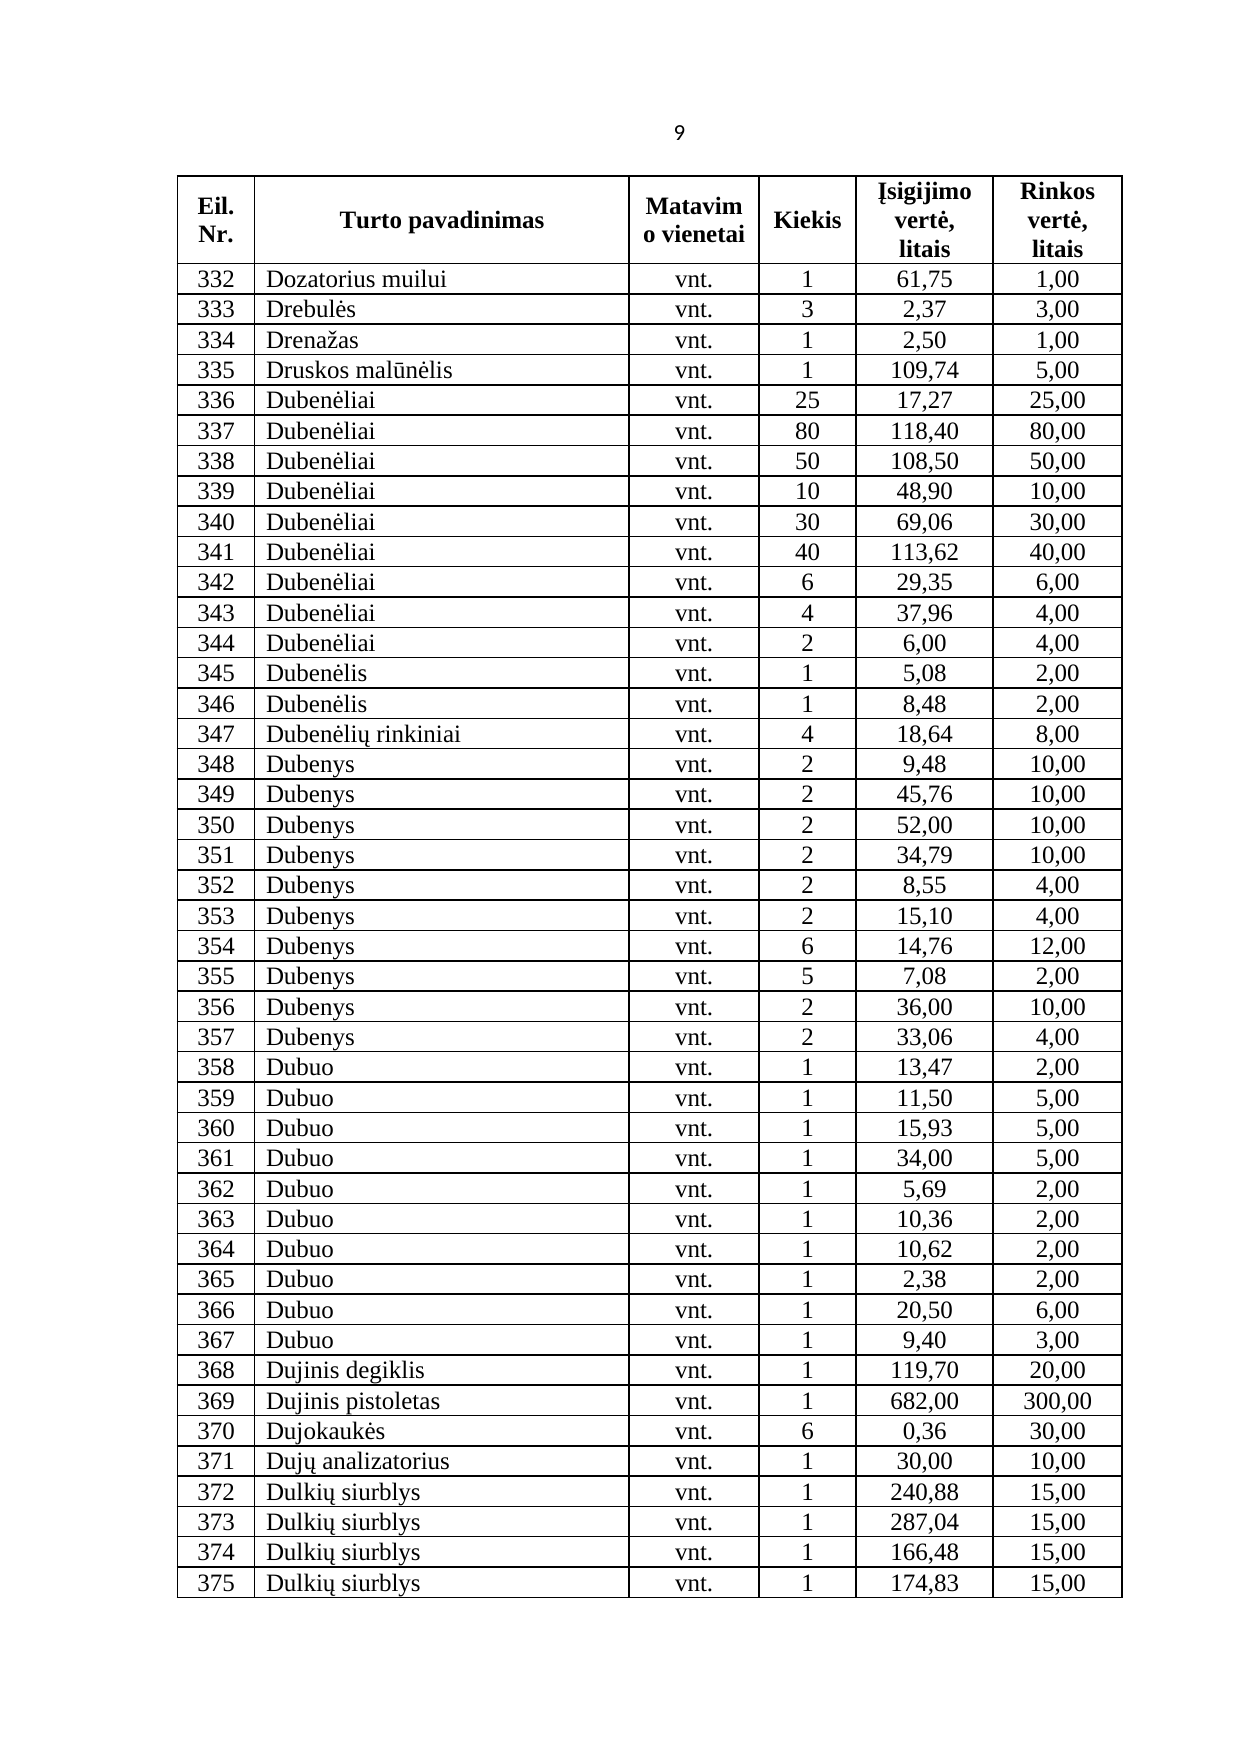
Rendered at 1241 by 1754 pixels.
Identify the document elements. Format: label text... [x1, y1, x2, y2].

table_cell 4,00 [994, 871, 1121, 899]
table_cell 340 [178, 507, 254, 536]
table_cell 1 [760, 1143, 855, 1172]
table_cell 2,00 [994, 1265, 1121, 1293]
table_cell 365 [178, 1265, 254, 1293]
table_cell 119,70 [857, 1356, 992, 1384]
table_cell 1 [760, 1537, 855, 1566]
table_header Įsigijimo vertė, litais [857, 177, 992, 263]
table_cell vnt. [630, 931, 758, 960]
table_cell vnt. [630, 1052, 758, 1081]
table_cell 374 [178, 1537, 254, 1566]
table_cell 1 [760, 658, 855, 687]
table_cell Dubenėliai [255, 446, 628, 475]
table_cell 347 [178, 719, 254, 748]
table_cell 36,00 [857, 992, 992, 1021]
table_cell Druskos malūnėlis [255, 355, 628, 384]
table_cell 2 [760, 749, 855, 778]
table_cell 6,00 [857, 628, 992, 657]
table_cell Dubuo [255, 1204, 628, 1233]
table_cell 2 [760, 992, 855, 1021]
table_cell Dubenėliai [255, 386, 628, 414]
table_cell 6 [760, 1416, 855, 1445]
table_cell Dubenys [255, 931, 628, 960]
table_cell 69,06 [857, 507, 992, 536]
table_header Eil. Nr. [178, 177, 254, 263]
table_cell 1 [760, 1447, 855, 1475]
table_cell 2,00 [994, 1204, 1121, 1233]
table_cell Dujinis pistoletas [255, 1386, 628, 1414]
table_cell Dubuo [255, 1265, 628, 1293]
table_cell Dujų analizatorius [255, 1447, 628, 1475]
table_cell vnt. [630, 567, 758, 596]
table_cell vnt. [630, 719, 758, 748]
table_cell 338 [178, 446, 254, 475]
table_cell 682,00 [857, 1386, 992, 1414]
table_cell Dubenėliai [255, 628, 628, 657]
table_cell 34,79 [857, 840, 992, 869]
table_cell 349 [178, 780, 254, 808]
table_cell 367 [178, 1325, 254, 1354]
table_cell 50,00 [994, 446, 1121, 475]
table_cell 1 [760, 1568, 855, 1596]
table_cell 4,00 [994, 901, 1121, 929]
table_cell 1 [760, 1477, 855, 1506]
table_cell vnt. [630, 416, 758, 444]
table_cell 1 [760, 1507, 855, 1536]
table_cell 345 [178, 658, 254, 687]
table_cell 1 [760, 1204, 855, 1233]
table_cell 2,37 [857, 295, 992, 323]
table_cell vnt. [630, 1386, 758, 1414]
table_cell 300,00 [994, 1386, 1121, 1414]
table_cell Dujokaukės [255, 1416, 628, 1445]
table_cell 45,76 [857, 780, 992, 808]
table_cell 15,10 [857, 901, 992, 929]
table_cell 341 [178, 537, 254, 566]
table_cell Dubuo [255, 1295, 628, 1324]
table_cell vnt. [630, 871, 758, 899]
table_cell vnt. [630, 295, 758, 323]
table_cell 369 [178, 1386, 254, 1414]
table_cell 358 [178, 1052, 254, 1081]
table_cell vnt. [630, 628, 758, 657]
table_cell 344 [178, 628, 254, 657]
table_cell 2 [760, 901, 855, 929]
table_cell Dubenys [255, 810, 628, 839]
table_cell 3,00 [994, 295, 1121, 323]
table_cell 2,00 [994, 658, 1121, 687]
table_cell Dozatorius muilui [255, 264, 628, 293]
table_cell 4,00 [994, 628, 1121, 657]
table_cell vnt. [630, 264, 758, 293]
table_header Kiekis [760, 177, 855, 263]
table_cell Dubenėlis [255, 689, 628, 717]
table_cell Drebulės [255, 295, 628, 323]
table_cell 1 [760, 1356, 855, 1384]
table_cell 363 [178, 1204, 254, 1233]
table_cell 34,00 [857, 1143, 992, 1172]
table_cell 37,96 [857, 598, 992, 626]
table_cell 30,00 [994, 507, 1121, 536]
table_cell 4 [760, 598, 855, 626]
table_cell 40,00 [994, 537, 1121, 566]
table_cell 339 [178, 477, 254, 505]
table_cell 10,62 [857, 1234, 992, 1263]
table_cell vnt. [630, 1447, 758, 1475]
table_cell 8,55 [857, 871, 992, 899]
table_cell 7,08 [857, 962, 992, 990]
table_cell vnt. [630, 658, 758, 687]
table_cell Dubuo [255, 1083, 628, 1111]
table_cell 10,00 [994, 1447, 1121, 1475]
table_cell 333 [178, 295, 254, 323]
table_cell 1 [760, 1174, 855, 1202]
table_cell 2,00 [994, 1174, 1121, 1202]
table_cell 6 [760, 931, 855, 960]
table_cell 113,62 [857, 537, 992, 566]
table_cell 356 [178, 992, 254, 1021]
table_cell 20,00 [994, 1356, 1121, 1384]
table_cell Drenažas [255, 325, 628, 354]
table_cell 1 [760, 264, 855, 293]
table_cell 2,00 [994, 689, 1121, 717]
table_cell 33,06 [857, 1022, 992, 1051]
table_cell 2 [760, 840, 855, 869]
table_cell 287,04 [857, 1507, 992, 1536]
table_cell 1,00 [994, 325, 1121, 354]
table_cell Dubenėliai [255, 416, 628, 444]
table_cell 370 [178, 1416, 254, 1445]
table_cell 1 [760, 1052, 855, 1081]
table_cell 375 [178, 1568, 254, 1596]
table_cell 352 [178, 871, 254, 899]
table_cell 348 [178, 749, 254, 778]
table_cell 10,00 [994, 780, 1121, 808]
table_cell 2,50 [857, 325, 992, 354]
table_cell Dulkių siurblys [255, 1477, 628, 1506]
table_cell vnt. [630, 749, 758, 778]
table_cell Dulkių siurblys [255, 1568, 628, 1596]
table_cell 359 [178, 1083, 254, 1111]
table_cell 2 [760, 628, 855, 657]
table_cell vnt. [630, 325, 758, 354]
table_cell 10,00 [994, 749, 1121, 778]
table_cell Dubenys [255, 901, 628, 929]
table_cell 350 [178, 810, 254, 839]
table_cell 5,69 [857, 1174, 992, 1202]
table_cell 80,00 [994, 416, 1121, 444]
table_cell 332 [178, 264, 254, 293]
table_cell 4 [760, 719, 855, 748]
table_cell 334 [178, 325, 254, 354]
table_cell vnt. [630, 1416, 758, 1445]
table_cell 9,48 [857, 749, 992, 778]
table_cell 109,74 [857, 355, 992, 384]
table_cell 20,50 [857, 1295, 992, 1324]
table_cell 10,00 [994, 810, 1121, 839]
table_cell 361 [178, 1143, 254, 1172]
table_cell Dujinis degiklis [255, 1356, 628, 1384]
table_cell 15,00 [994, 1568, 1121, 1596]
table_cell 3 [760, 295, 855, 323]
table_cell 1,00 [994, 264, 1121, 293]
table_cell 40 [760, 537, 855, 566]
table_cell 366 [178, 1295, 254, 1324]
table_cell 5,00 [994, 1083, 1121, 1111]
table_cell 1 [760, 1295, 855, 1324]
table_cell Dulkių siurblys [255, 1507, 628, 1536]
table_cell 0,36 [857, 1416, 992, 1445]
table_cell Dubenėliai [255, 567, 628, 596]
table_cell 3,00 [994, 1325, 1121, 1354]
table_cell 12,00 [994, 931, 1121, 960]
table_cell 10,00 [994, 840, 1121, 869]
table_cell 2 [760, 810, 855, 839]
table_cell Dubuo [255, 1143, 628, 1172]
table_cell vnt. [630, 1477, 758, 1506]
table_cell 108,50 [857, 446, 992, 475]
table_cell 362 [178, 1174, 254, 1202]
table_cell vnt. [630, 1204, 758, 1233]
table_cell Dubenys [255, 871, 628, 899]
table_cell Dubenėliai [255, 537, 628, 566]
table_cell 10,00 [994, 992, 1121, 1021]
table_cell 61,75 [857, 264, 992, 293]
table_cell vnt. [630, 1174, 758, 1202]
table_cell Dubenys [255, 992, 628, 1021]
table_cell vnt. [630, 1083, 758, 1111]
table_cell vnt. [630, 1356, 758, 1384]
table_cell 357 [178, 1022, 254, 1051]
table_cell 29,35 [857, 567, 992, 596]
table_cell vnt. [630, 1568, 758, 1596]
table_cell Dubuo [255, 1234, 628, 1263]
table_cell 174,83 [857, 1568, 992, 1596]
table_cell 30 [760, 507, 855, 536]
table_cell 4,00 [994, 598, 1121, 626]
table_cell vnt. [630, 689, 758, 717]
table_cell 343 [178, 598, 254, 626]
table_cell 2 [760, 1022, 855, 1051]
table_cell vnt. [630, 962, 758, 990]
table_cell 351 [178, 840, 254, 869]
table_cell 10,36 [857, 1204, 992, 1233]
table_cell 11,50 [857, 1083, 992, 1111]
table_cell vnt. [630, 386, 758, 414]
table_cell 17,27 [857, 386, 992, 414]
table_cell Dubenys [255, 780, 628, 808]
table_cell 4,00 [994, 1022, 1121, 1051]
table_cell 8,48 [857, 689, 992, 717]
table_cell 6 [760, 567, 855, 596]
table_cell Dubenys [255, 1022, 628, 1051]
table_cell vnt. [630, 1265, 758, 1293]
table_cell Dubuo [255, 1113, 628, 1142]
table_cell Dubuo [255, 1052, 628, 1081]
table_cell 8,00 [994, 719, 1121, 748]
table_cell 9,40 [857, 1325, 992, 1354]
table_cell 5 [760, 962, 855, 990]
table_cell vnt. [630, 780, 758, 808]
table_cell 25,00 [994, 386, 1121, 414]
table_cell 14,76 [857, 931, 992, 960]
table_cell 371 [178, 1447, 254, 1475]
table_cell 6,00 [994, 1295, 1121, 1324]
table_cell 48,90 [857, 477, 992, 505]
table_cell vnt. [630, 1507, 758, 1536]
table_cell 6,00 [994, 567, 1121, 596]
table_cell 355 [178, 962, 254, 990]
table_header Rinkos vertė, litais [994, 177, 1121, 263]
table_cell vnt. [630, 537, 758, 566]
table_header Matavimo vienetai [630, 177, 758, 263]
table_cell 80 [760, 416, 855, 444]
table_cell 2 [760, 871, 855, 899]
table_cell 368 [178, 1356, 254, 1384]
table_cell 1 [760, 355, 855, 384]
table_cell 52,00 [857, 810, 992, 839]
table_cell vnt. [630, 840, 758, 869]
table_cell 15,00 [994, 1477, 1121, 1506]
table_cell vnt. [630, 1234, 758, 1263]
table_cell 30,00 [994, 1416, 1121, 1445]
table_cell Dubenys [255, 962, 628, 990]
table_cell 1 [760, 1113, 855, 1142]
table_cell vnt. [630, 992, 758, 1021]
table_cell 1 [760, 1325, 855, 1354]
table_cell vnt. [630, 810, 758, 839]
table_cell 373 [178, 1507, 254, 1536]
table_cell 360 [178, 1113, 254, 1142]
table_cell 18,64 [857, 719, 992, 748]
table_cell 2,00 [994, 1052, 1121, 1081]
table_cell 1 [760, 325, 855, 354]
table_cell 336 [178, 386, 254, 414]
table_cell Dubenėlių rinkiniai [255, 719, 628, 748]
table_cell 13,47 [857, 1052, 992, 1081]
table_cell Dubenys [255, 749, 628, 778]
table_cell 372 [178, 1477, 254, 1506]
table_cell vnt. [630, 1325, 758, 1354]
table_cell Dubenėlis [255, 658, 628, 687]
table_cell vnt. [630, 1537, 758, 1566]
table_cell vnt. [630, 901, 758, 929]
table_cell 354 [178, 931, 254, 960]
table_cell 15,00 [994, 1507, 1121, 1536]
table_cell Dubenėliai [255, 477, 628, 505]
table_cell Dubenys [255, 840, 628, 869]
table_cell 10 [760, 477, 855, 505]
table_cell Dulkių siurblys [255, 1537, 628, 1566]
table_cell 346 [178, 689, 254, 717]
table_cell 25 [760, 386, 855, 414]
table_cell 2,00 [994, 1234, 1121, 1263]
table_cell 364 [178, 1234, 254, 1263]
table_cell 166,48 [857, 1537, 992, 1566]
table_cell vnt. [630, 1143, 758, 1172]
table_cell 10,00 [994, 477, 1121, 505]
table_cell vnt. [630, 1295, 758, 1324]
table_cell 30,00 [857, 1447, 992, 1475]
table_cell vnt. [630, 1113, 758, 1142]
table_cell 1 [760, 1234, 855, 1263]
table_cell 5,00 [994, 1143, 1121, 1172]
table_cell 118,40 [857, 416, 992, 444]
table_cell 337 [178, 416, 254, 444]
table_cell vnt. [630, 507, 758, 536]
table_cell vnt. [630, 598, 758, 626]
table_cell 1 [760, 1386, 855, 1414]
table_cell 1 [760, 689, 855, 717]
table_cell Dubuo [255, 1174, 628, 1202]
table_cell 2 [760, 780, 855, 808]
table_cell 2,38 [857, 1265, 992, 1293]
table_cell 15,00 [994, 1537, 1121, 1566]
table_cell 1 [760, 1083, 855, 1111]
table_cell 5,08 [857, 658, 992, 687]
table_cell 240,88 [857, 1477, 992, 1506]
table_cell Dubuo [255, 1325, 628, 1354]
table_cell 1 [760, 1265, 855, 1293]
table_cell 5,00 [994, 355, 1121, 384]
table_cell 2,00 [994, 962, 1121, 990]
table_cell 50 [760, 446, 855, 475]
table_cell 342 [178, 567, 254, 596]
table_cell vnt. [630, 477, 758, 505]
table_header Turto pavadinimas [255, 177, 628, 263]
table_cell vnt. [630, 446, 758, 475]
table_cell 5,00 [994, 1113, 1121, 1142]
table_cell 353 [178, 901, 254, 929]
table_cell Dubenėliai [255, 507, 628, 536]
table_cell 335 [178, 355, 254, 384]
table_cell Dubenėliai [255, 598, 628, 626]
table_cell vnt. [630, 355, 758, 384]
table_cell 15,93 [857, 1113, 992, 1142]
table_cell vnt. [630, 1022, 758, 1051]
